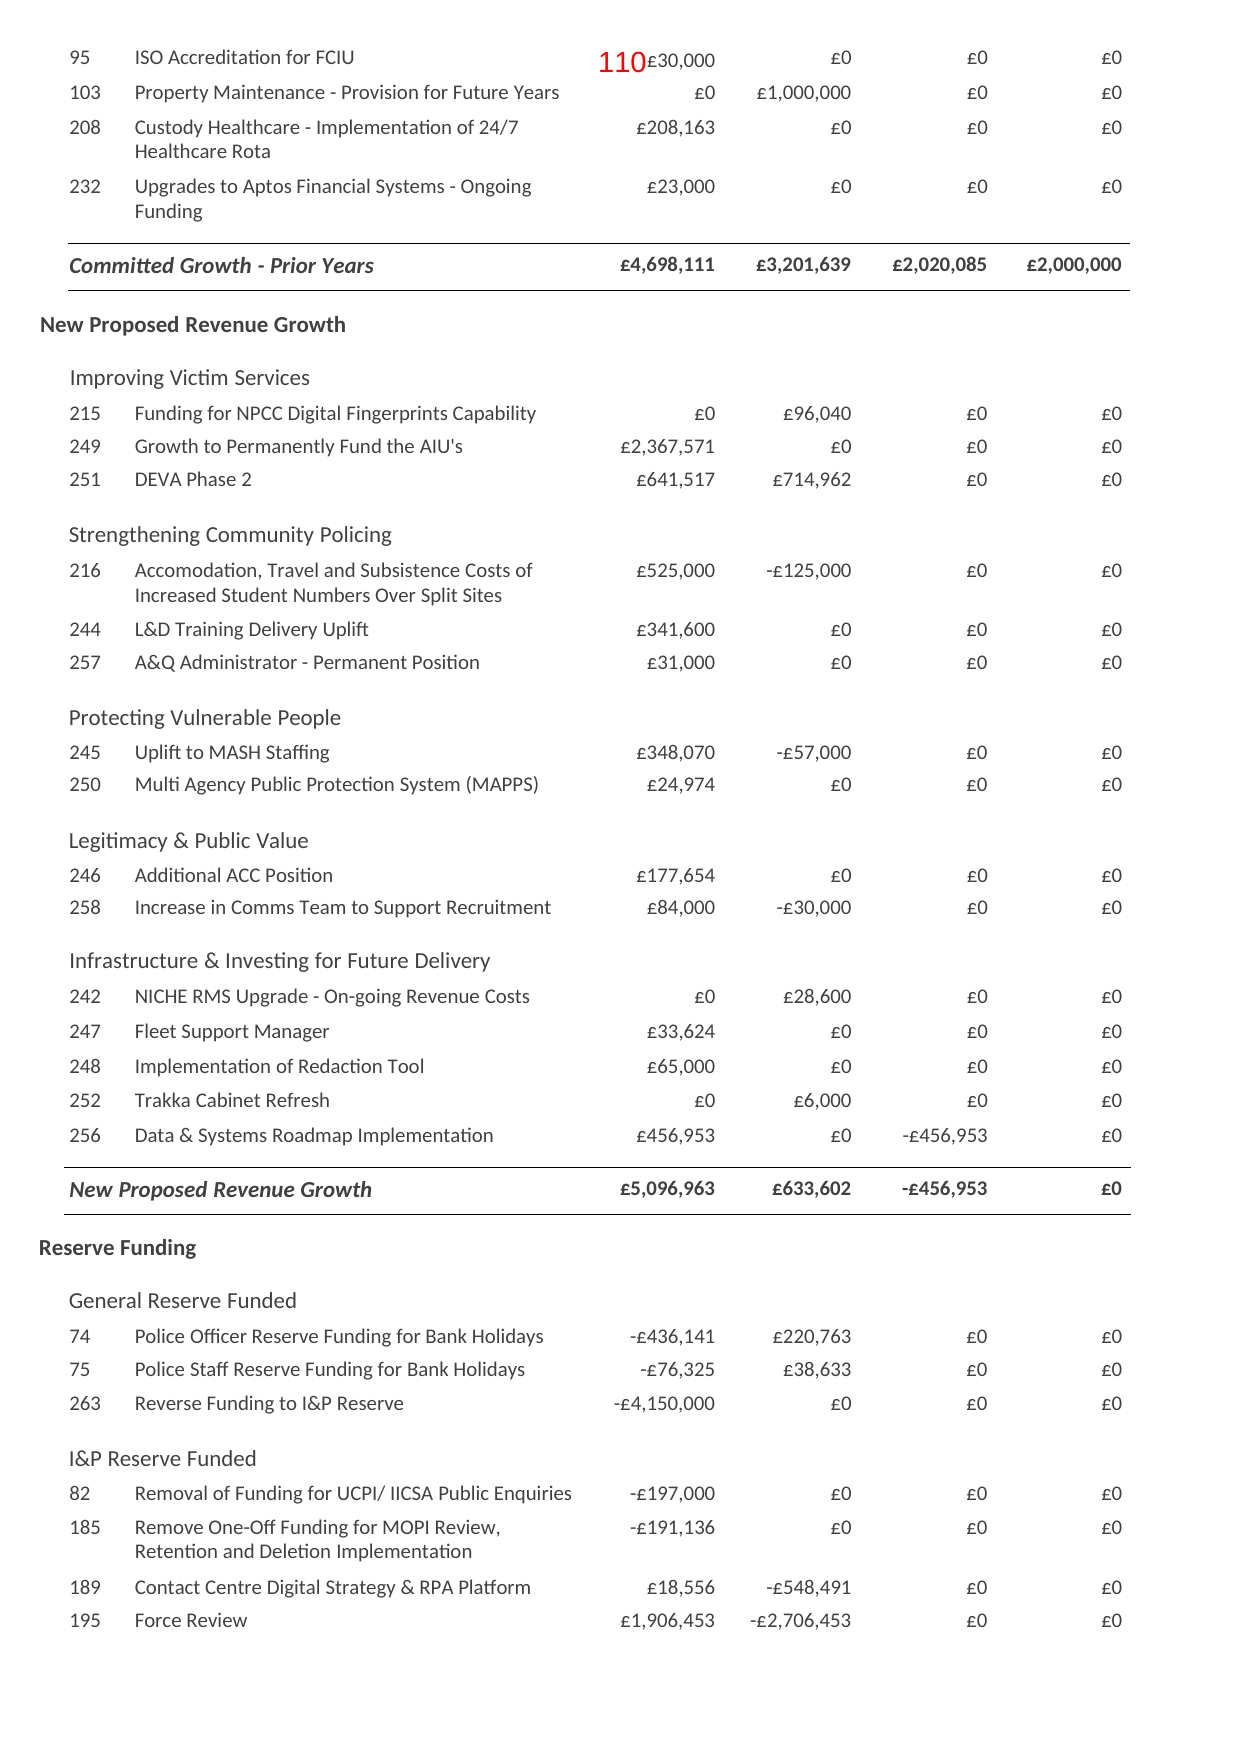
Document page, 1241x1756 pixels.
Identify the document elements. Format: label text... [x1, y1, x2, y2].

table_cell -£456,953 [876, 1168, 1044, 1213]
text General Reserve Funded [68, 1287, 1230, 1314]
table_cell £18,556 [597, 1571, 732, 1606]
table_cell £0 [1044, 976, 1131, 1016]
table_header ISO Accreditation for FCIU [118, 42, 590, 79]
table_cell £0 [1044, 1085, 1131, 1120]
table_header Uplift to MASH Staffing [118, 743, 588, 771]
table_cell -£456,953 [876, 1120, 1044, 1167]
table_header £0 [909, 743, 1044, 771]
table_cell £0 [876, 893, 1044, 921]
table_cell 263 [64, 1389, 118, 1417]
table_cell Force Review [118, 1606, 597, 1634]
table_cell Reverse Funding to I&P Reserve [118, 1389, 579, 1417]
table_cell Increase in Comms Team to Support Recruitment [118, 893, 586, 921]
table_cell £0 [1044, 771, 1127, 798]
table_cell £33,624 [586, 1016, 743, 1050]
table_header £96,040 [743, 403, 909, 431]
table_cell A&Q Administrator - Permanent Position [118, 648, 585, 676]
table_cell £0 [909, 1606, 1044, 1634]
table_cell £208,163 [590, 111, 735, 171]
table_cell £4,698,111 [590, 244, 735, 290]
table_cell £0 [1044, 1606, 1127, 1634]
table_header 215 [64, 403, 118, 431]
table_cell DEVA Phase 2 [118, 466, 579, 493]
table_cell £0 [743, 1016, 876, 1050]
table_cell Committed Growth - Prior Years [68, 244, 590, 290]
table_cell £641,517 [579, 466, 743, 493]
table_cell 185 [64, 1511, 118, 1571]
table_cell £0 [1007, 111, 1130, 171]
table_cell £38,633 [743, 1354, 909, 1389]
table_cell £23,000 [590, 171, 735, 243]
table_cell £28,600 [743, 976, 876, 1016]
table_cell £3,201,639 [735, 244, 872, 290]
table_cell £6,000 [743, 1085, 876, 1120]
text Reserve Funding [39, 1233, 1230, 1261]
table_cell -£2,706,453 [732, 1606, 909, 1634]
table_header 246 [64, 865, 118, 893]
table_cell £0 [743, 1389, 909, 1417]
table_cell NICHE RMS Upgrade - On-going Revenue Costs [118, 976, 586, 1016]
table_cell 258 [64, 893, 118, 921]
table_cell £0 [1044, 893, 1131, 921]
table_cell £0 [586, 976, 743, 1016]
table_cell Implementation of Redaction Tool [118, 1050, 586, 1085]
table_cell £0 [909, 1571, 1044, 1606]
text Improving Victim Services [31, 363, 348, 391]
table_cell 256 [64, 1120, 118, 1167]
table_cell 189 [64, 1571, 118, 1606]
table_cell £0 [872, 171, 1007, 243]
table_cell £0 [1044, 1168, 1131, 1213]
table_cell £0 [876, 1016, 1044, 1050]
table_cell £0 [876, 1050, 1044, 1085]
table_cell £0 [1044, 583, 1126, 648]
table_cell £0 [590, 79, 735, 111]
table_cell £633,602 [743, 1168, 876, 1213]
table_header -£125,000 [740, 560, 908, 583]
table_cell 248 [64, 1050, 118, 1085]
table_cell £0 [876, 1085, 1044, 1120]
table_cell £0 [909, 431, 1044, 466]
table_header £525,000 [585, 560, 740, 583]
table_header £0 [909, 403, 1044, 431]
table_cell £0 [872, 79, 1007, 111]
table_header £0 [909, 560, 1043, 583]
table_cell £341,600 [585, 583, 740, 648]
table_cell £0 [909, 466, 1044, 493]
table_cell Remove One-Off Funding for MOPI Review, Retention and Deletion Implementation [118, 1511, 597, 1571]
table_cell 103 [68, 79, 118, 111]
table_header £0 [1007, 42, 1130, 79]
table_cell Fleet Support Manager [118, 1016, 586, 1050]
table_cell Custody Healthcare - Implementation of 24/7 Healthcare Rota [118, 111, 590, 171]
table_header £0 [1044, 560, 1126, 583]
table_cell -£548,491 [732, 1571, 909, 1606]
table_cell 251 [64, 466, 118, 493]
table_header Removal of Funding for UCPI/ IICSA Public Enquiries [118, 1484, 597, 1511]
table_cell £0 [586, 1085, 743, 1120]
table_cell 232 [68, 171, 118, 243]
table_cell 257 [64, 648, 118, 676]
table_cell 249 [64, 431, 118, 466]
table_cell Growth to Permanently Fund the AIU's [118, 431, 579, 466]
table_cell £0 [876, 976, 1044, 1016]
table_header £177,654 [586, 865, 743, 893]
table_header 74 [64, 1326, 118, 1354]
table_header £0 [743, 865, 876, 893]
table_header 82 [64, 1484, 118, 1511]
table_cell Infrastructure & Investing for Future Delivery [64, 921, 1131, 976]
table_header £348,070 [588, 743, 745, 771]
table_cell £0 [1044, 431, 1127, 466]
table_cell -£191,136 [597, 1511, 732, 1571]
table_cell £0 [745, 771, 909, 798]
table_cell £0 [735, 171, 872, 243]
table_header £0 [1044, 1484, 1127, 1511]
table_cell Property Maintenance - Provision for Future Years [118, 79, 590, 111]
table_cell £0 [1044, 1016, 1131, 1050]
table_cell 252 [64, 1085, 118, 1120]
table_header £0 [1044, 1326, 1127, 1354]
table_cell £0 [909, 1389, 1044, 1417]
table_header £0 [909, 1484, 1044, 1511]
table_header £0 [1044, 403, 1127, 431]
table_cell £0 [740, 648, 908, 676]
table_header 95 [68, 42, 118, 79]
table_cell Contact Centre Digital Strategy & RPA Platform [118, 1571, 597, 1606]
table_header -£197,000 [597, 1484, 732, 1511]
table_cell £0 [909, 648, 1043, 676]
table_cell -£30,000 [743, 893, 876, 921]
table_cell Upgrades to Aptos Financial Systems - Ongoing Funding [118, 171, 590, 243]
table_cell £0 [1044, 466, 1127, 493]
table_cell £1,906,453 [597, 1606, 732, 1634]
table_cell £0 [1007, 79, 1130, 111]
table_cell £0 [732, 1511, 909, 1571]
table_header Additional ACC Position [118, 865, 586, 893]
text Strengthening Community Policing [68, 521, 1230, 549]
table_cell £0 [740, 583, 908, 648]
table_cell £0 [743, 1120, 876, 1167]
table_cell Trakka Cabinet Refresh [118, 1085, 586, 1120]
table_header Accomodation, Travel and Subsistence Costs of [118, 560, 585, 583]
table_cell £24,974 [588, 771, 745, 798]
table_cell -£76,325 [580, 1354, 743, 1389]
table_cell £456,953 [586, 1120, 743, 1167]
table_cell £0 [1044, 1354, 1127, 1389]
table_cell Multi Agency Public Protection System (MAPPS) [118, 771, 588, 798]
table_cell £1,000,000 [735, 79, 872, 111]
table_header 110£30,000 [590, 42, 735, 79]
table_header £0 [1044, 743, 1127, 771]
table_cell Data & Systems Roadmap Implementation [118, 1120, 586, 1167]
table_cell £0 [743, 1050, 876, 1085]
table_cell £0 [909, 1511, 1044, 1571]
table_cell 244 [64, 583, 118, 648]
table_header £0 [876, 865, 1044, 893]
table_cell 242 [64, 976, 118, 1016]
table_header £0 [909, 1326, 1044, 1354]
table_header £0 [732, 1484, 909, 1511]
table_cell £31,000 [585, 648, 740, 676]
text Protecting Vulnerable People [68, 703, 1230, 731]
table_header 216 [64, 560, 118, 583]
table_cell 247 [64, 1016, 118, 1050]
table_cell £0 [909, 583, 1043, 648]
table_header £0 [872, 42, 1007, 79]
table_cell 208 [68, 111, 118, 171]
table_header 245 [64, 743, 118, 771]
table_cell £2,367,571 [579, 431, 743, 466]
table_header Police Officer Reserve Funding for Bank Holidays [118, 1326, 579, 1354]
table_cell £5,096,963 [586, 1168, 743, 1213]
table_cell £2,020,085 [872, 244, 1007, 290]
table_header Funding for NPCC Digital Fingerprints Capability [118, 403, 579, 431]
table_header £0 [735, 42, 872, 79]
table_cell £0 [909, 771, 1044, 798]
table_cell £0 [735, 111, 872, 171]
table_cell -£4,150,000 [580, 1389, 743, 1417]
table_cell 250 [64, 771, 118, 798]
table_header £0 [579, 403, 743, 431]
table_cell £0 [1044, 1050, 1131, 1085]
table_cell £0 [1044, 1511, 1127, 1571]
table_header £220,763 [743, 1326, 909, 1354]
table_header -£57,000 [745, 743, 909, 771]
table_cell £0 [872, 111, 1007, 171]
table_cell £0 [1044, 1389, 1127, 1417]
table_header £0 [1044, 865, 1131, 893]
text Legitimacy & Public Value [68, 826, 1230, 854]
table_cell £714,962 [743, 466, 909, 493]
table_cell £84,000 [586, 893, 743, 921]
table_cell £0 [1044, 1571, 1127, 1606]
table_cell Increased Student Numbers Over Split Sites L&D Training Delivery Uplift [118, 583, 585, 648]
table_cell £0 [1044, 1120, 1131, 1167]
table_header -£436,141 [580, 1326, 743, 1354]
text I&P Reserve Funded [68, 1444, 1230, 1472]
table_cell £0 [909, 1354, 1044, 1389]
table_cell Police Staff Reserve Funding for Bank Holidays [118, 1354, 579, 1389]
table_cell £2,000,000 [1007, 244, 1130, 290]
table_cell 75 [64, 1354, 118, 1389]
table_cell £65,000 [586, 1050, 743, 1085]
table_cell £0 [1007, 171, 1130, 243]
table_cell £0 [1044, 648, 1126, 676]
table_cell New Proposed Revenue Growth [64, 1168, 586, 1213]
table_cell £0 [743, 431, 909, 466]
text New Proposed Revenue Growth [38, 310, 348, 338]
table_cell 195 [64, 1606, 118, 1634]
